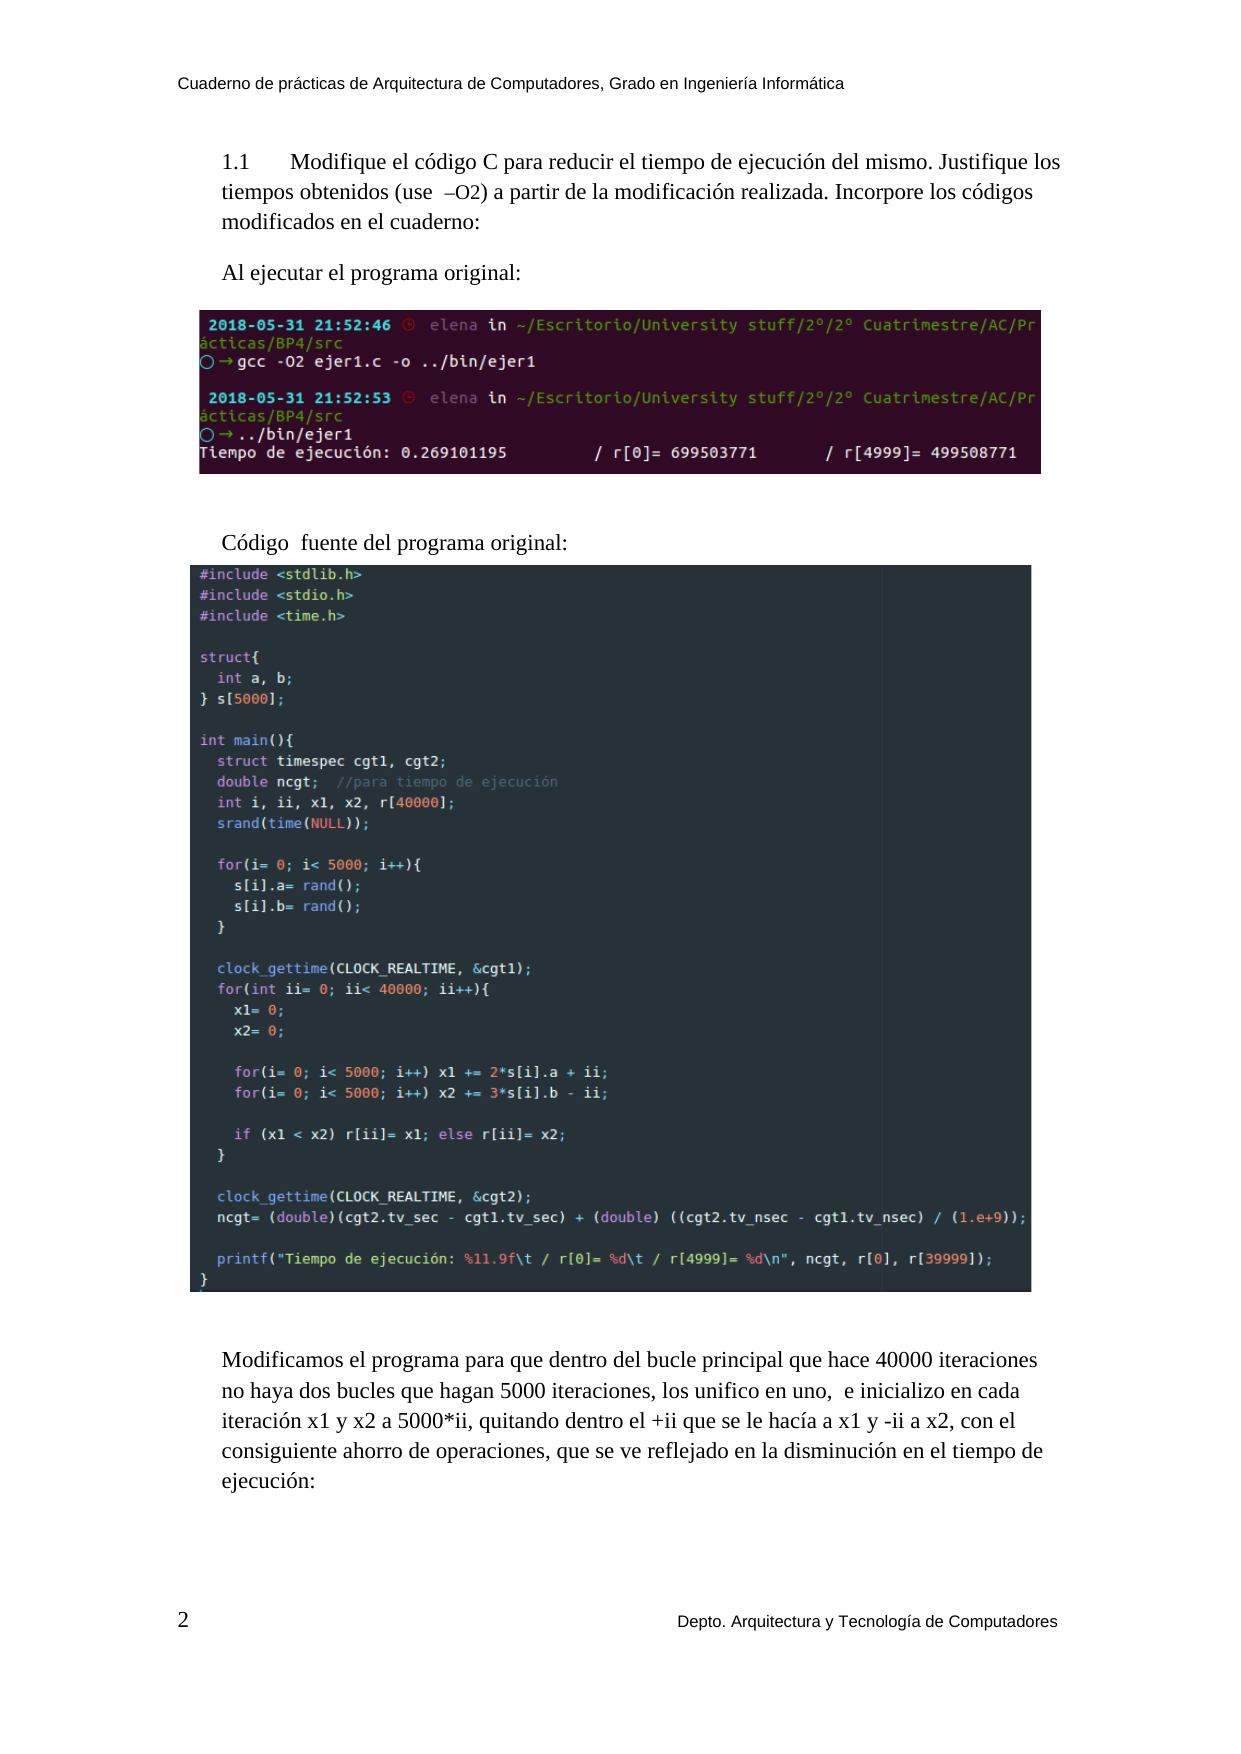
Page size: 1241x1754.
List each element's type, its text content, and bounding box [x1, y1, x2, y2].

picture [199, 310, 1041, 474]
picture [190, 565, 1032, 1292]
list Modificamos el programa para que dentro del bucle principal que hace 40000 iteraciones no haya dos bucles que hagan 5000 iteraciones, los unifico en uno, e inicializo en cada iteración x1 y x2 a 5000*ii, quitando dentro el +ii que se le hacía a x1 y -ii a x2, con el consiguiente ahorro de operaciones, que se ve reflejado en la disminución en el tiempo de ejecución: [221, 1346, 1063, 1494]
list Al ejecutar el programa original: [221, 259, 1063, 286]
list Código fuente del programa original: [221, 529, 1063, 555]
list Modifique el código C para reducir el tiempo de ejecución del mismo. Justifique los tiempos obtenidos (use –O2) a partir de la modificación realizada. Incorpore los códigos modificados en el cuaderno: [221, 148, 1063, 234]
